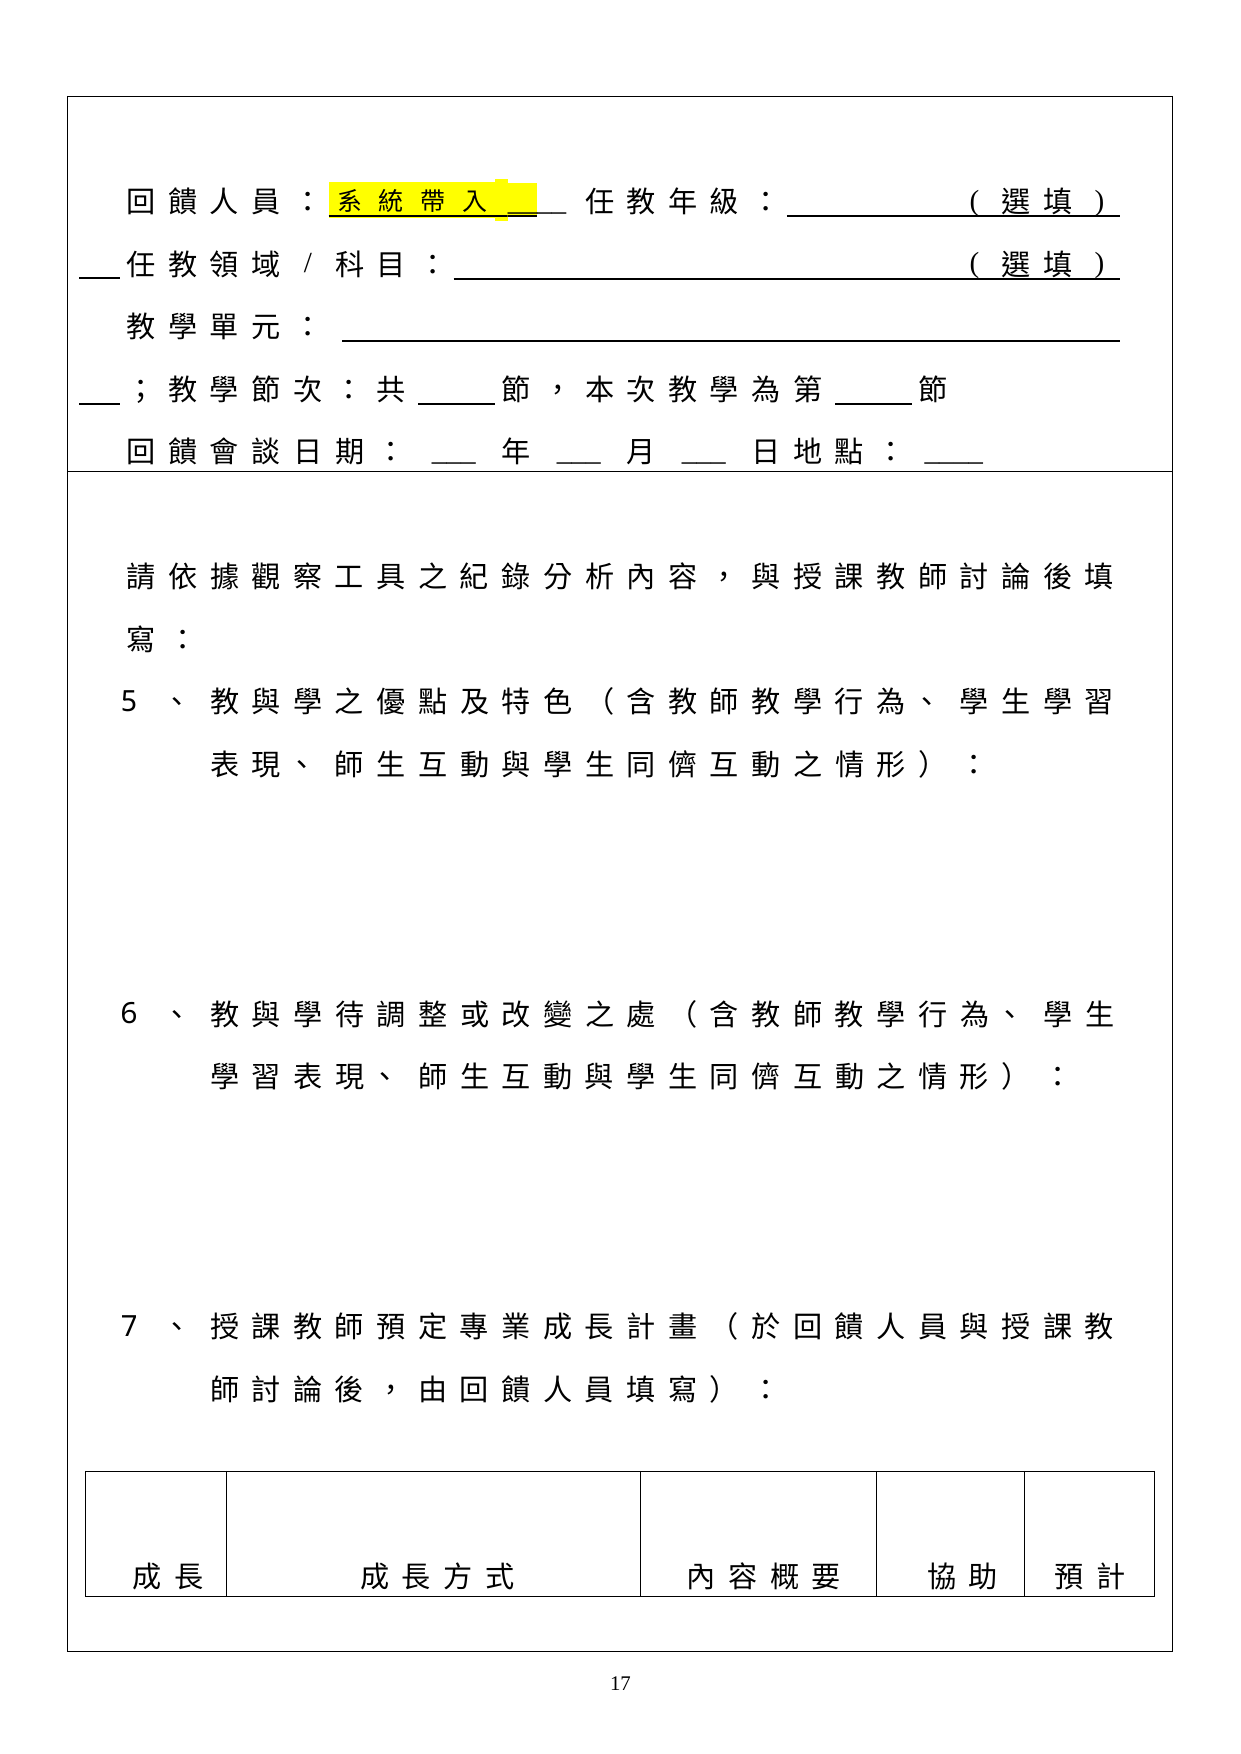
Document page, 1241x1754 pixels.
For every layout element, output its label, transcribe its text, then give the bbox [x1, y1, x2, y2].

table_header 預計 [1025, 1472, 1154, 1596]
table_header 協助 [877, 1472, 1024, 1596]
table_header 成長 [86, 1472, 226, 1596]
table_header 回饋人員：系統帶入____任教年級： (選填)任教領域/科目： (選填) 教學單元： ；教學節次：共 節，本次教學為第 節 回饋會談日期：___年___月___日地點：____ [68, 97, 1172, 471]
table_header 內容概要 [641, 1472, 876, 1596]
table_cell 請依據觀察工具之紀錄分析內容，與授課教師討論後填寫： 教與學之優點及特色（含教師教學行為、學生學習表現、師生互動與學生同儕互動之情形）： 教與學待調整或改變之處（含教師教學行為、學生學習表現、師生互動與學生同儕互動之情形）： 授課教師預定專業成長計畫（於回饋人員與授課教師討論後，由回饋人員填寫）： [68, 472, 1172, 1651]
table_header 成長方式 [227, 1472, 640, 1596]
